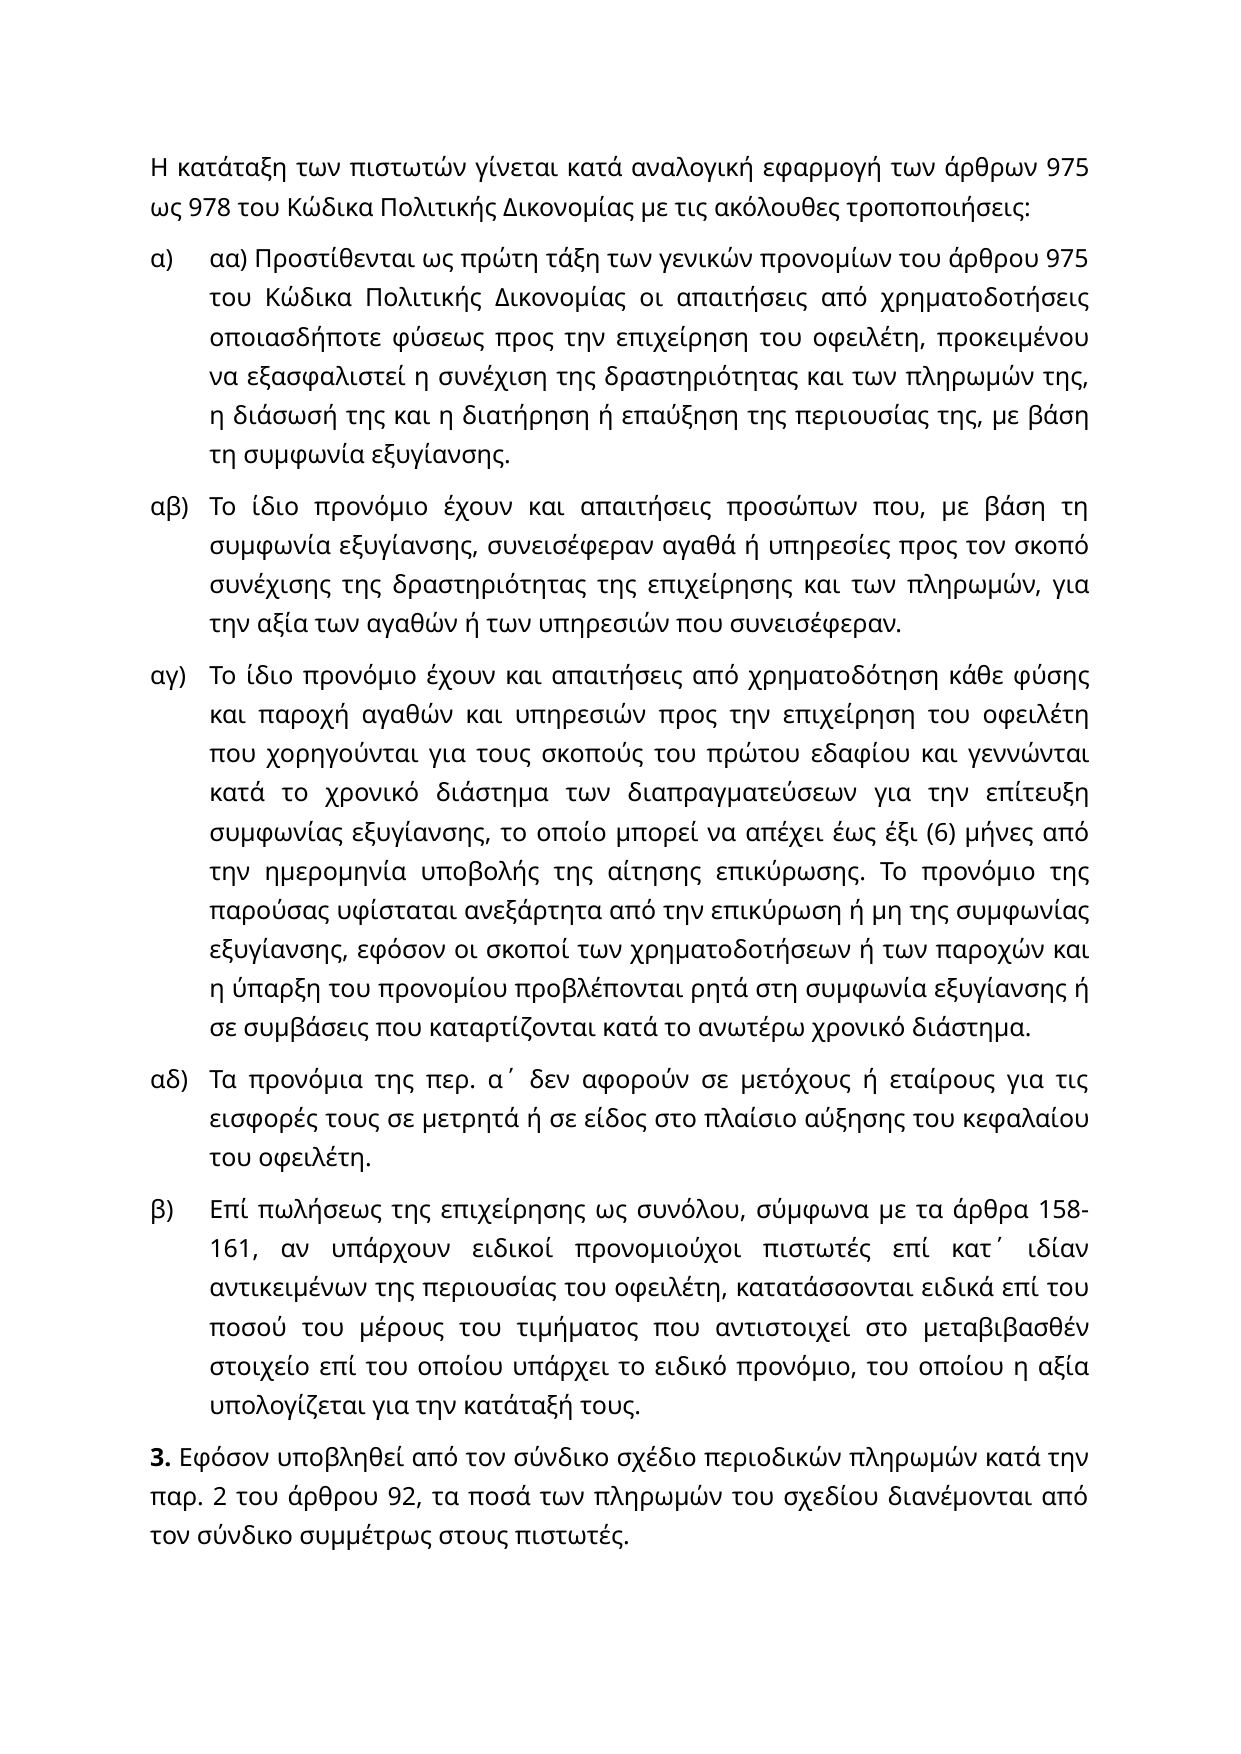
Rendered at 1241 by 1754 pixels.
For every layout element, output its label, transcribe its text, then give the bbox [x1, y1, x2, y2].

list αβ) Το ίδιο προνόμιο έχουν και απαιτήσεις προσώπων που, με βάση τη συμφωνία εξυγίανσης, συνεισέφεραν αγαθά ή υπηρεσίες προς τον σκοπό συνέχισης της δραστηριότητας της επιχείρησης και των πληρωμών, για την αξία των αγαθών ή των υπηρεσιών που συνεισέφεραν. [150, 488, 1090, 640]
list αγ) Το ίδιο προνόμιο έχουν και απαιτήσεις από χρηματοδότηση κάθε φύσης και παροχή αγαθών και υπηρεσιών προς την επιχείρηση του οφειλέτη που χορηγούνται για τους σκοπούς του πρώτου εδαφίου και γεννώνται κατά το χρονικό διάστημα των διαπραγματεύσεων για την επίτευξη συμφωνίας εξυγίανσης, το οποίο μπορεί να απέχει έως έξι (6) μήνες από την ημερομηνία υποβολής της αίτησης επικύρωσης. Το προνόμιο της παρούσας υφίσταται ανεξάρτητα από την επικύρωση ή μη της συμφωνίας εξυγίανσης, εφόσον οι σκοποί των χρηματοδοτήσεων ή των παροχών και η ύπαρξη του προνομίου προβλέπονται ρητά στη συμφωνία εξυγίανσης ή σε συμβάσεις που καταρτίζονται κατά το ανωτέρω χρονικό διάστημα. [150, 657, 1090, 1044]
list α) αα) Προστίθενται ως πρώτη τάξη των γενικών προνομίων του άρθρου 975 του Κώδικα Πολιτικής Δικονομίας οι απαιτήσεις από χρηματοδοτήσεις οποιασδήποτε φύσεως προς την επιχείρηση του οφειλέτη, προκειμένου να εξασφαλιστεί η συνέχιση της δραστηριότητας και των πληρωμών της, η διάσωσή της και η διατήρηση ή επαύξηση της περιουσίας της, με βάση τη συμφωνία εξυγίανσης. [150, 241, 1090, 471]
list αδ) Τα προνόμια της περ. α΄ δεν αφορούν σε μετόχους ή εταίρους για τις εισφορές τους σε μετρητά ή σε είδος στο πλαίσιο αύξησης του κεφαλαίου του οφειλέτη. [150, 1062, 1090, 1174]
text 3. Εφόσον υποβληθεί από τον σύνδικο σχέδιο περιοδικών πληρωμών κατά την παρ. 2 του άρθρου 92, τα ποσά των πληρωμών του σχεδίου διανέμονται από τον σύνδικο συμμέτρως στους πιστωτές. [150, 1439, 1090, 1552]
text Η κατάταξη των πιστωτών γίνεται κατά αναλογική εφαρμογή των άρθρων 975 ως 978 του Κώδικα Πολιτικής Δικονομίας με τις ακόλουθες τροποποιήσεις: [150, 150, 1090, 223]
list β) Επί πωλήσεως της επιχείρησης ως συνόλου, σύμφωνα με τα άρθρα 158-161, αν υπάρχουν ειδικοί προνομιούχοι πιστωτές επί κατ΄ ιδίαν αντικειμένων της περιουσίας του οφειλέτη, κατατάσσονται ειδικά επί του ποσού του μέρους του τιμήματος που αντιστοιχεί στο μεταβιβασθέν στοιχείο επί του οποίου υπάρχει το ειδικό προνόμιο, του οποίου η αξία υπολογίζεται για την κατάταξή τους. [150, 1192, 1090, 1422]
